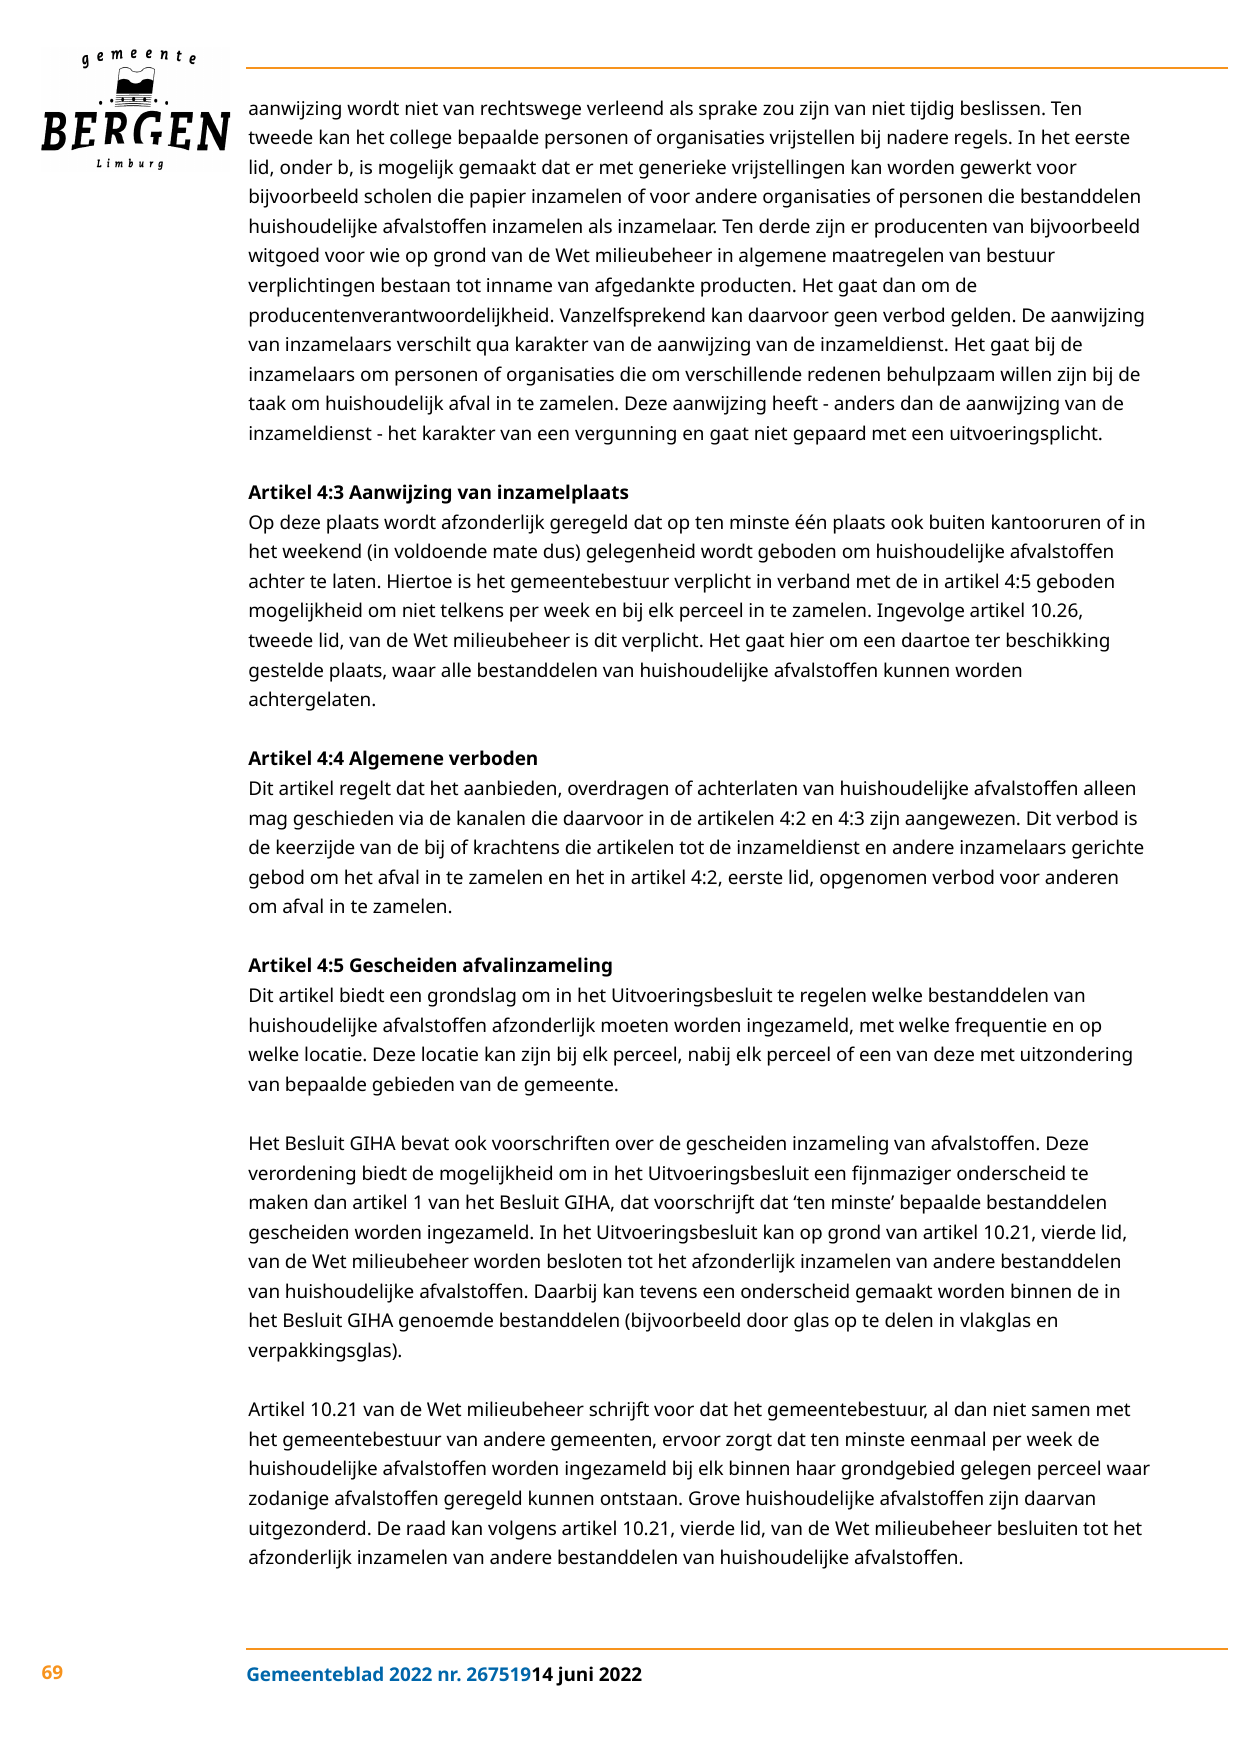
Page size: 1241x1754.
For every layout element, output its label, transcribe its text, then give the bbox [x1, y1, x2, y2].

text Artikel 4:3 Aanwijzing van inzamelplaats [248, 479, 1152, 505]
text Artikel 10.21 van de Wet milieubeheer schrijft voor dat het gemeentebestuur, al dan niet samen met het gemeentebestuur van andere gemeenten, ervoor zorgt dat ten minste eenmaal per week de huishoudelijke afvalstoffen worden ingezameld bij elk binnen haar grondgebied gelegen perceel waar zodanige afvalstoffen geregeld kunnen ontstaan. Grove huishoudelijke afvalstoffen zijn daarvan uitgezonderd. De raad kan volgens artikel 10.21, vierde lid, van de Wet milieubeheer besluiten tot het afzonderlijk inzamelen van andere bestanddelen van huishoudelijke afvalstoffen. [248, 1396, 1152, 1570]
picture [41, 47, 231, 172]
text Op deze plaats wordt afzonderlijk geregeld dat op ten minste één plaats ook buiten kantooruren of in het weekend (in voldoende mate dus) gelegenheid wordt geboden om huishoudelijke afvalstoffen achter te laten. Hiertoe is het gemeentebestuur verplicht in verband met de in artikel 4:5 geboden mogelijkheid om niet telkens per week en bij elk perceel in te zamelen. Ingevolge artikel 10.26, tweede lid, van de Wet milieubeheer is dit verplicht. Het gaat hier om een daartoe ter beschikking gestelde plaats, waar alle bestanddelen van huishoudelijke afvalstoffen kunnen worden achtergelaten. [248, 509, 1152, 712]
text Het Besluit GIHA bevat ook voorschriften over de gescheiden inzameling van afvalstoffen. Deze verordening biedt de mogelijkheid om in het Uitvoeringsbesluit een fijnmaziger onderscheid te maken dan artikel 1 van het Besluit GIHA, dat voorschrijft dat ‘ten minste’ bepaalde bestanddelen gescheiden worden ingezameld. In het Uitvoeringsbesluit kan op grond van artikel 10.21, vierde lid, van de Wet milieubeheer worden besloten tot het afzonderlijk inzamelen van andere bestanddelen van huishoudelijke afvalstoffen. Daarbij kan tevens een onderscheid gemaakt worden binnen de in het Besluit GIHA genoemde bestanddelen (bijvoorbeeld door glas op te delen in vlakglas en verpakkingsglas). [248, 1130, 1152, 1363]
text Dit artikel regelt dat het aanbieden, overdragen of achterlaten van huishoudelijke afvalstoffen alleen mag geschieden via de kanalen die daarvoor in de artikelen 4:2 en 4:3 zijn aangewezen. Dit verbod is de keerzijde van de bij of krachtens die artikelen tot de inzameldienst en andere inzamelaars gerichte gebod om het afval in te zamelen en het in artikel 4:2, eerste lid, opgenomen verbod voor anderen om afval in te zamelen. [248, 775, 1152, 919]
text aanwijzing wordt niet van rechtswege verleend als sprake zou zijn van niet tijdig beslissen. Ten tweede kan het college bepaalde personen of organisaties vrijstellen bij nadere regels. In het eerste lid, onder b, is mogelijk gemaakt dat er met generieke vrijstellingen kan worden gewerkt voor bijvoorbeeld scholen die papier inzamelen of voor andere organisaties of personen die bestanddelen huishoudelijke afvalstoffen inzamelen als inzamelaar. Ten derde zijn er producenten van bijvoorbeeld witgoed voor wie op grond van de Wet milieubeheer in algemene maatregelen van bestuur verplichtingen bestaan tot inname van afgedankte producten. Het gaat dan om de producentenverantwoordelijkheid. Vanzelfsprekend kan daarvoor geen verbod gelden. De aanwijzing van inzamelaars verschilt qua karakter van de aanwijzing van de inzameldienst. Het gaat bij de inzamelaars om personen of organisaties die om verschillende redenen behulpzaam willen zijn bij de taak om huishoudelijk afval in te zamelen. Deze aanwijzing heeft - anders dan de aanwijzing van de inzameldienst - het karakter van een vergunning en gaat niet gepaard met een uitvoeringsplicht. [248, 95, 1152, 446]
text Artikel 4:4 Algemene verboden [248, 746, 1152, 771]
text Dit artikel biedt een grondslag om in het Uitvoeringsbesluit te regelen welke bestanddelen van huishoudelijke afvalstoffen afzonderlijk moeten worden ingezameld, met welke frequentie en op welke locatie. Deze locatie kan zijn bij elk perceel, nabij elk perceel of een van deze met uitzondering van bepaalde gebieden van de gemeente. [248, 982, 1152, 1097]
text Artikel 4:5 Gescheiden afvalinzameling [248, 953, 1152, 978]
